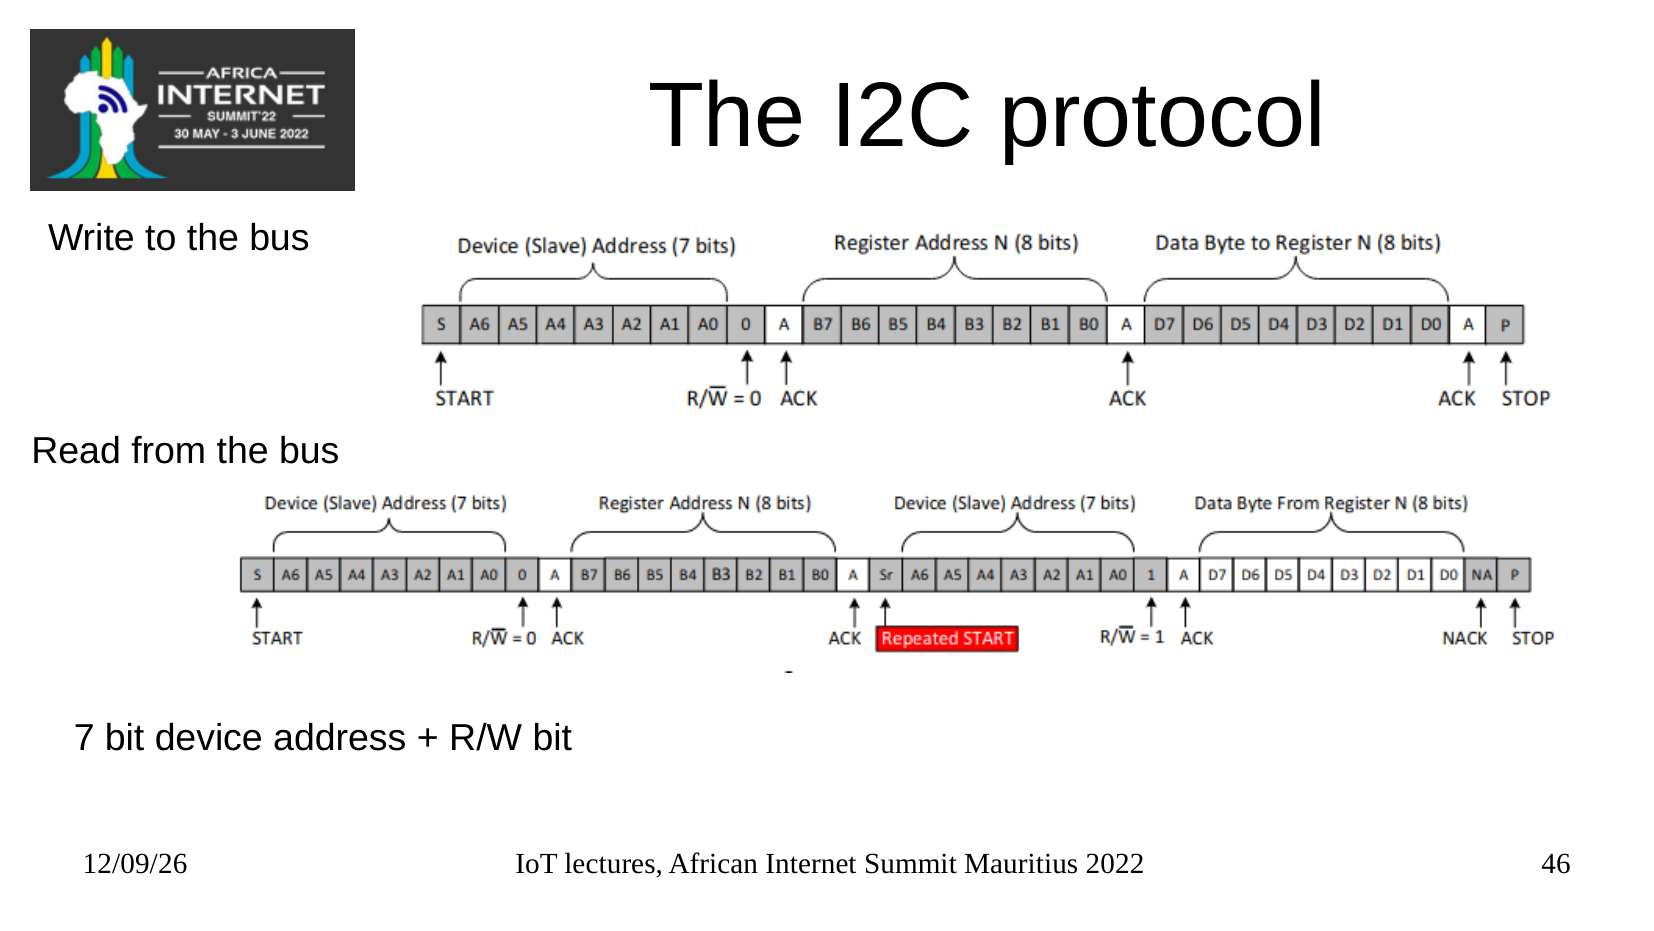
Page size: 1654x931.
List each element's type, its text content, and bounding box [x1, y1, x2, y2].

picture [206, 478, 1593, 673]
picture [295, 206, 1610, 423]
text_box Write to the bus [33, 208, 325, 266]
text_box Read from the bus [16, 422, 355, 480]
text_box 7 bit device address + R/W bit [59, 708, 588, 766]
title The I2C protocol [403, 37, 1571, 193]
picture [30, 29, 355, 191]
